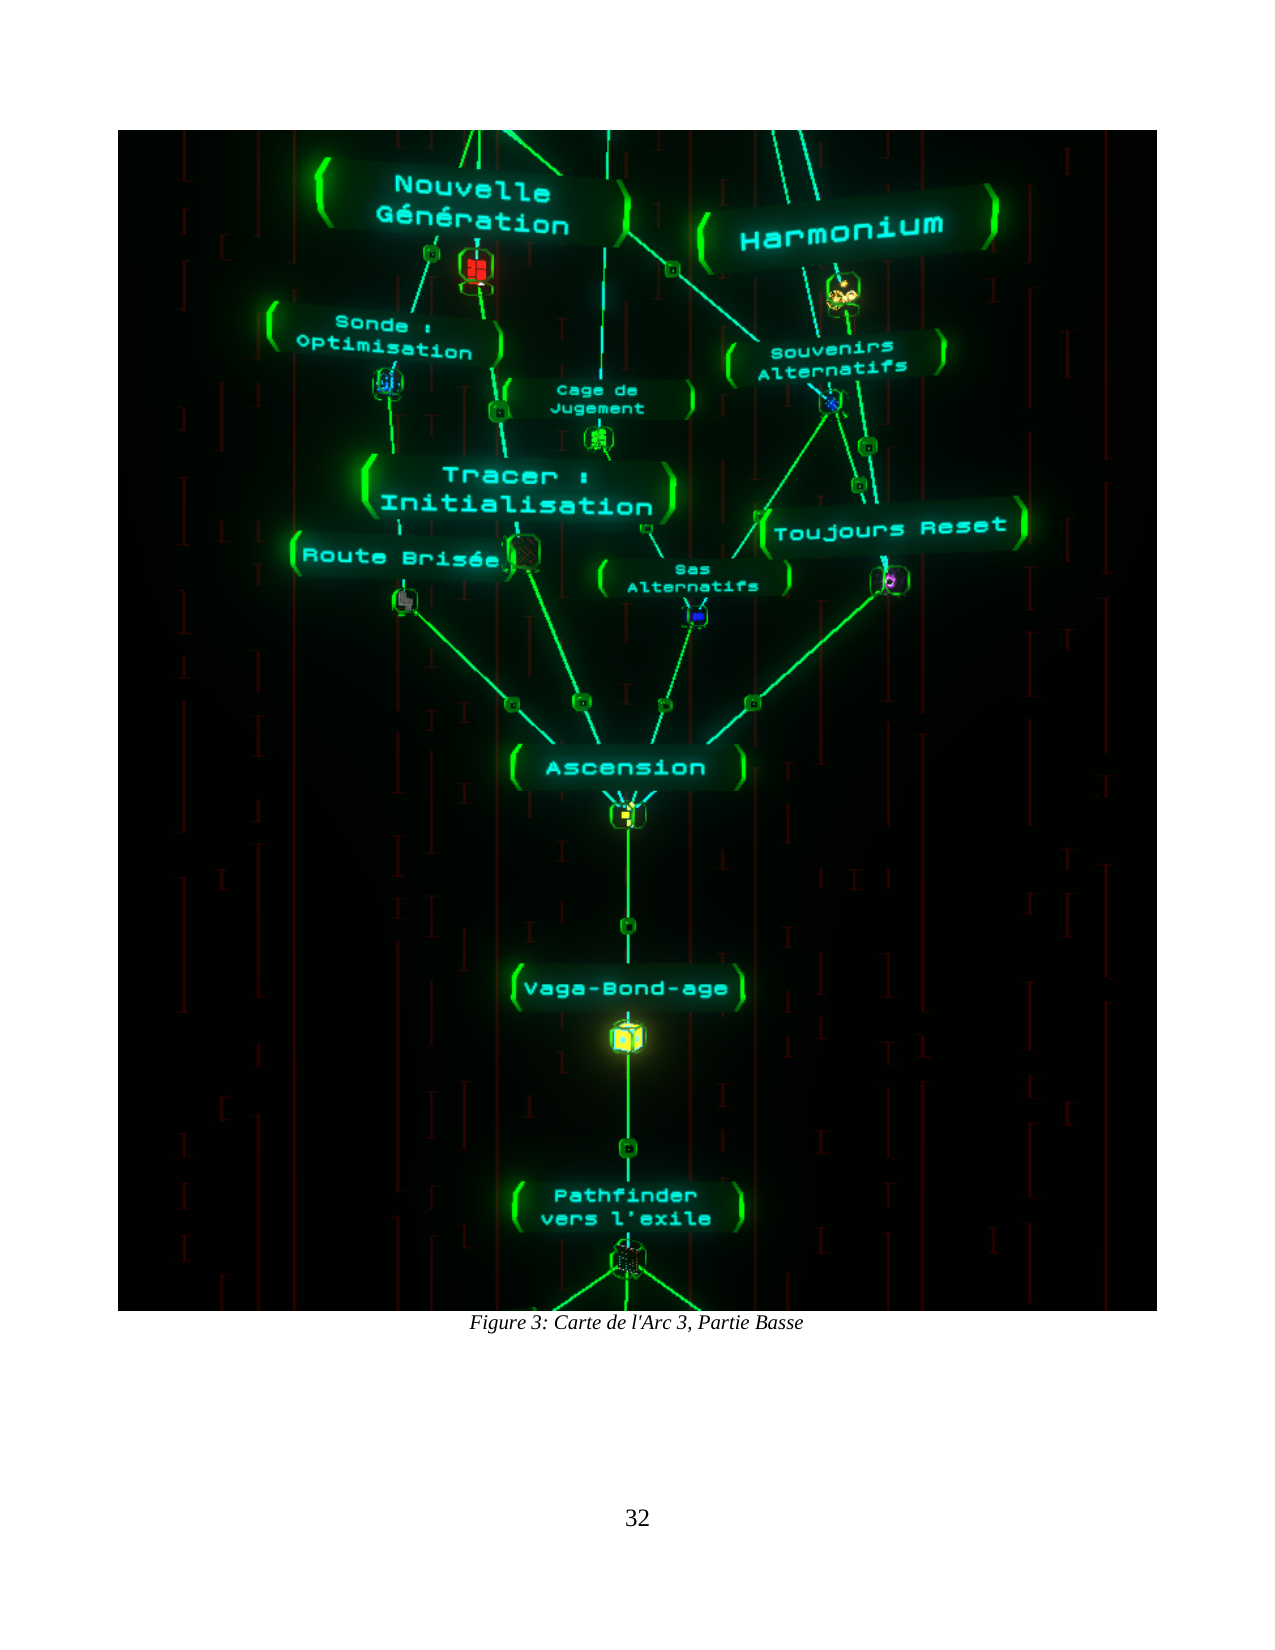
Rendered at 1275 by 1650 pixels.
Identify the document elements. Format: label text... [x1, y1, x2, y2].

picture [118, 130, 1157, 1311]
text Figure 3: Carte de l'Arc 3, Partie Basse [118, 1311, 1157, 1334]
